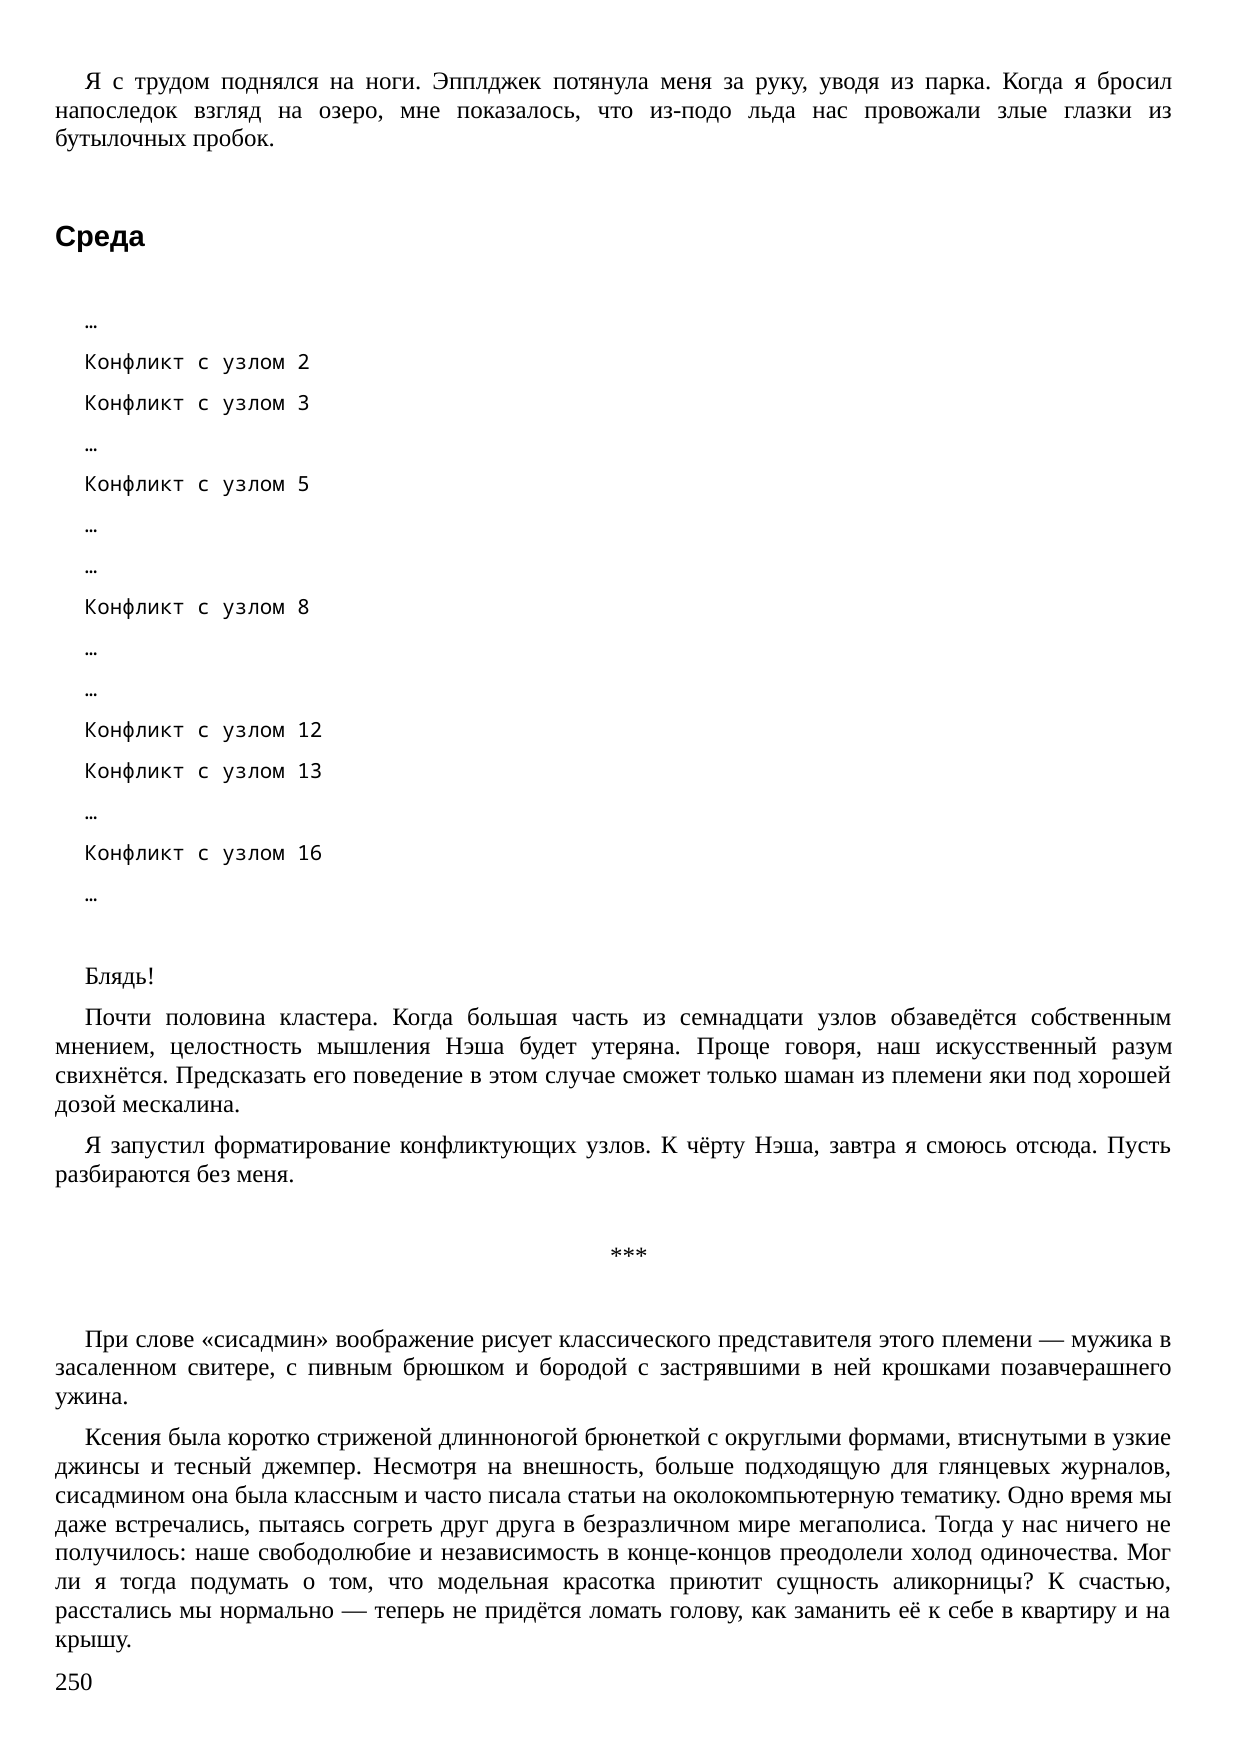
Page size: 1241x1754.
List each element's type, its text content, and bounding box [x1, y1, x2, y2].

text … [55, 429, 1173, 457]
text При слове «сисадмин» воображение рисует классического представителя этого племени — мужика в засаленном свитере, с пивным брюшком и бородой с застрявшими в ней крошками позавчерашнего ужина. [55, 1324, 1173, 1410]
text Конфликт с узлом 16 [55, 838, 1173, 866]
text … [55, 797, 1173, 826]
text *** [55, 1241, 1173, 1270]
text Конфликт с узлом 12 [55, 715, 1173, 744]
text … [55, 633, 1173, 662]
text … [55, 511, 1173, 539]
text Блядь! [55, 961, 1173, 990]
text … [55, 879, 1173, 907]
text Почти половина кластера. Когда большая часть из семнадцати узлов обзаведётся собственным мнением, целостность мышления Нэша будет утеряна. Проще говоря, наш искусственный разум свихнётся. Предсказать его поведение в этом случае сможет только шаман из племени яки под хорошей дозой мескалина. [55, 1002, 1173, 1117]
text Конфликт с узлом 3 [55, 388, 1173, 416]
text Ксения была коротко стриженой длинноногой брюнеткой с округлыми формами, втиснутыми в узкие джинсы и тесный джемпер. Несмотря на внешность, больше подходящую для глянцевых журналов, сисадмином она была классным и часто писала статьи на околокомпьютерную тематику. Одно время мы даже встречались, пытаясь согреть друг друга в безразличном мире мегаполиса. Тогда у нас ничего не получилось: наше свободолюбие и независимость в конце-концов преодолели холод одиночества. Мог ли я тогда подумать о том, что модельная красотка приютит сущность аликорницы? К счастью, расстались мы нормально — теперь не придётся ломать голову, как заманить её к себе в квартиру и на крышу. [55, 1422, 1173, 1652]
text Конфликт с узлом 5 [55, 469, 1173, 498]
text Конфликт с узлом 2 [55, 347, 1173, 375]
text … [55, 551, 1173, 580]
subtitle Среда [55, 218, 1173, 252]
text Я с трудом поднялся на ноги. Эпплджек потянула меня за руку, уводя из парка. Когда я бросил напоследок взгляд на озеро, мне показалось, что из-подо льда нас провожали злые глазки из бутылочных пробок. [55, 66, 1173, 152]
text Конфликт с узлом 8 [55, 592, 1173, 621]
text Конфликт с узлом 13 [55, 756, 1173, 784]
text Я запустил форматирование конфликтующих узлов. К чёрту Нэша, завтра я смоюсь отсюда. Пусть разбираются без меня. [55, 1130, 1173, 1187]
text … [55, 306, 1173, 334]
text … [55, 674, 1173, 703]
